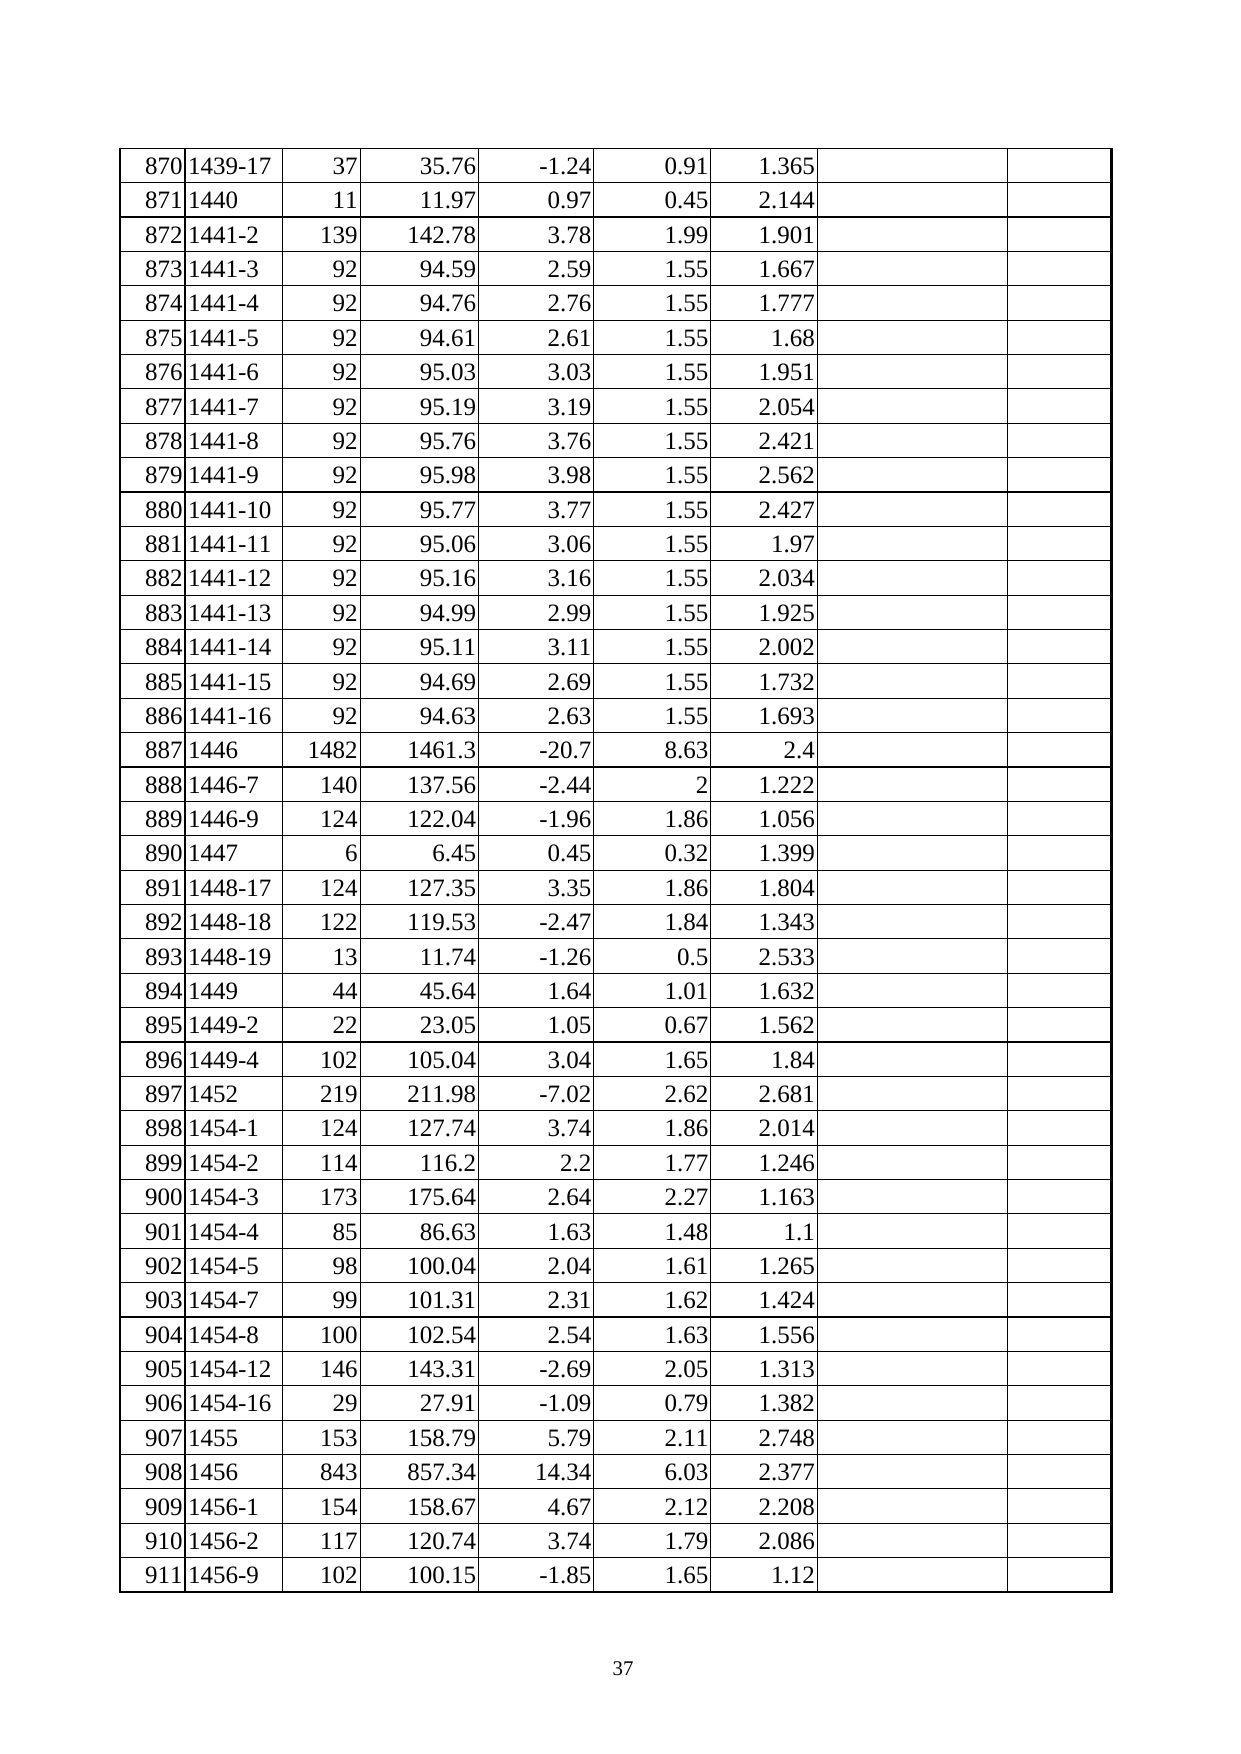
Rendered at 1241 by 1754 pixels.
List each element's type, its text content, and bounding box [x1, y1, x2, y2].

table_cell 2.31 [479, 1283, 593, 1316]
table_cell 124 [283, 871, 360, 904]
table_cell -1.96 [479, 802, 593, 835]
table_cell [818, 836, 1007, 869]
table_cell [818, 1008, 1007, 1041]
table_cell 94.61 [361, 321, 478, 354]
table_cell 1.61 [594, 1249, 710, 1282]
table_cell 2.208 [711, 1489, 817, 1523]
table_cell [818, 527, 1007, 560]
table_cell 2.002 [711, 630, 817, 663]
table_cell 857.34 [361, 1455, 478, 1488]
table_cell [1008, 905, 1110, 938]
table_cell 1441-9 [186, 458, 282, 491]
table_cell [1008, 1421, 1110, 1454]
table_cell 1441-16 [186, 699, 282, 732]
table_cell 122.04 [361, 802, 478, 835]
table_cell 904 [121, 1318, 184, 1351]
table_cell 2.62 [594, 1077, 710, 1110]
table_cell 154 [283, 1489, 360, 1523]
table_cell 92 [283, 286, 360, 319]
table_cell 124 [283, 802, 360, 835]
table_cell 92 [283, 561, 360, 594]
table_cell 95.06 [361, 527, 478, 560]
table_cell [1008, 1318, 1110, 1351]
table_cell 1.62 [594, 1283, 710, 1316]
table_cell 1.804 [711, 871, 817, 904]
table_cell 3.76 [479, 424, 593, 457]
table_cell 1482 [283, 733, 360, 766]
table_cell [1008, 286, 1110, 319]
table_cell [1008, 1077, 1110, 1110]
table_cell 3.11 [479, 630, 593, 663]
table_cell 2.27 [594, 1180, 710, 1213]
table_cell 897 [121, 1077, 184, 1110]
table_cell [818, 768, 1007, 801]
table_cell 1441-13 [186, 596, 282, 629]
table_cell 3.03 [479, 355, 593, 388]
table_cell 1441-2 [186, 218, 282, 251]
table_cell 0.67 [594, 1008, 710, 1041]
table_cell -1.26 [479, 939, 593, 973]
table_cell 1.667 [711, 252, 817, 285]
table_cell 127.74 [361, 1111, 478, 1144]
table_cell 1447 [186, 836, 282, 869]
table_cell 3.06 [479, 527, 593, 560]
table_cell 908 [121, 1455, 184, 1488]
table_cell 4.67 [479, 1489, 593, 1523]
table_cell 1441-4 [186, 286, 282, 319]
table_cell 890 [121, 836, 184, 869]
table_cell [818, 1558, 1007, 1591]
table_cell 900 [121, 1180, 184, 1213]
table_cell [1008, 1489, 1110, 1523]
table_cell 1.55 [594, 493, 710, 526]
table_cell 1441-15 [186, 664, 282, 698]
table_cell 1.382 [711, 1386, 817, 1419]
table_cell 870 [121, 149, 184, 182]
table_cell 1.01 [594, 974, 710, 1007]
table_cell 2.144 [711, 183, 817, 216]
table_cell -2.44 [479, 768, 593, 801]
table_cell 1.55 [594, 527, 710, 560]
table_cell 102 [283, 1558, 360, 1591]
table_cell 92 [283, 458, 360, 491]
table_cell 1441-3 [186, 252, 282, 285]
table_cell 1461.3 [361, 733, 478, 766]
table_cell 1449-2 [186, 1008, 282, 1041]
table_cell 2.377 [711, 1455, 817, 1488]
table_cell [818, 1214, 1007, 1248]
table_cell 1454-2 [186, 1146, 282, 1179]
table_cell 1449 [186, 974, 282, 1007]
table_cell 11 [283, 183, 360, 216]
table_cell [818, 699, 1007, 732]
table_cell 1.1 [711, 1214, 817, 1248]
table_cell 143.31 [361, 1352, 478, 1385]
table_cell 11.74 [361, 939, 478, 973]
table_cell 1441-12 [186, 561, 282, 594]
table_cell [818, 1146, 1007, 1179]
table_cell 116.2 [361, 1146, 478, 1179]
table_cell 1.86 [594, 802, 710, 835]
table_cell [818, 458, 1007, 491]
table_cell 1.55 [594, 286, 710, 319]
table_cell [1008, 1249, 1110, 1282]
table_cell 3.74 [479, 1111, 593, 1144]
table_cell -2.47 [479, 905, 593, 938]
table_cell 100 [283, 1318, 360, 1351]
table_cell 173 [283, 1180, 360, 1213]
table_cell 1.86 [594, 1111, 710, 1144]
table_cell 883 [121, 596, 184, 629]
table_cell 877 [121, 389, 184, 423]
table_cell 1.163 [711, 1180, 817, 1213]
table_cell 1452 [186, 1077, 282, 1110]
table_cell 2.054 [711, 389, 817, 423]
table_cell 2.11 [594, 1421, 710, 1454]
table_cell 92 [283, 664, 360, 698]
table_cell 92 [283, 389, 360, 423]
table_cell [818, 355, 1007, 388]
table_cell [1008, 183, 1110, 216]
table_cell 1440 [186, 183, 282, 216]
table_cell 3.19 [479, 389, 593, 423]
table_cell 1.056 [711, 802, 817, 835]
table_cell 873 [121, 252, 184, 285]
table_cell 1.693 [711, 699, 817, 732]
table_cell 1.99 [594, 218, 710, 251]
table_cell 1.97 [711, 527, 817, 560]
table_cell 3.16 [479, 561, 593, 594]
table_cell [1008, 1352, 1110, 1385]
table_cell [818, 596, 1007, 629]
table_cell [1008, 389, 1110, 423]
table_cell [818, 1283, 1007, 1316]
table_cell 5.79 [479, 1421, 593, 1454]
table_cell 1441-8 [186, 424, 282, 457]
table_cell 2.04 [479, 1249, 593, 1282]
table_cell 1454-16 [186, 1386, 282, 1419]
table_cell 94.59 [361, 252, 478, 285]
table_cell 1.562 [711, 1008, 817, 1041]
table_cell [818, 733, 1007, 766]
table_cell 1454-12 [186, 1352, 282, 1385]
table_cell 880 [121, 493, 184, 526]
table_cell [818, 905, 1007, 938]
table_cell 92 [283, 424, 360, 457]
table_cell 105.04 [361, 1043, 478, 1076]
table_cell 127.35 [361, 871, 478, 904]
table_cell 1454-4 [186, 1214, 282, 1248]
table_cell [1008, 1146, 1110, 1179]
table_cell 1.84 [594, 905, 710, 938]
table_cell 1.84 [711, 1043, 817, 1076]
table_cell 874 [121, 286, 184, 319]
table_cell [1008, 699, 1110, 732]
table_cell -2.69 [479, 1352, 593, 1385]
table_cell 1.65 [594, 1558, 710, 1591]
table_cell 1.901 [711, 218, 817, 251]
table_cell 901 [121, 1214, 184, 1248]
table_cell 95.77 [361, 493, 478, 526]
table_cell 871 [121, 183, 184, 216]
table_cell 3.98 [479, 458, 593, 491]
table_cell 2.63 [479, 699, 593, 732]
table_cell 139 [283, 218, 360, 251]
table_cell 2.61 [479, 321, 593, 354]
table_cell 2.05 [594, 1352, 710, 1385]
table_cell [818, 183, 1007, 216]
table_cell [818, 974, 1007, 1007]
table_cell 1448-19 [186, 939, 282, 973]
table_cell 175.64 [361, 1180, 478, 1213]
table_cell [818, 871, 1007, 904]
table_cell 1.55 [594, 664, 710, 698]
table_cell 211.98 [361, 1077, 478, 1110]
table_cell 1448-17 [186, 871, 282, 904]
table_cell 92 [283, 493, 360, 526]
table_cell 1.424 [711, 1283, 817, 1316]
table_cell [818, 321, 1007, 354]
table_cell 875 [121, 321, 184, 354]
table_cell 95.03 [361, 355, 478, 388]
table_cell 44 [283, 974, 360, 1007]
table_cell [1008, 1455, 1110, 1488]
table_cell 1.365 [711, 149, 817, 182]
table_cell 1454-7 [186, 1283, 282, 1316]
table_cell 1.63 [594, 1318, 710, 1351]
table_cell 898 [121, 1111, 184, 1144]
table_cell 2.086 [711, 1524, 817, 1557]
table_cell [818, 1077, 1007, 1110]
table_cell [1008, 733, 1110, 766]
table_cell [818, 1180, 1007, 1213]
table_cell 1456-2 [186, 1524, 282, 1557]
table_cell 100.04 [361, 1249, 478, 1282]
table_cell 885 [121, 664, 184, 698]
table_cell [818, 1318, 1007, 1351]
table_cell 899 [121, 1146, 184, 1179]
table_cell -1.85 [479, 1558, 593, 1591]
table_cell 1.55 [594, 630, 710, 663]
table_cell 882 [121, 561, 184, 594]
table_cell [1008, 1180, 1110, 1213]
table_cell 2.76 [479, 286, 593, 319]
table_cell 119.53 [361, 905, 478, 938]
table_cell 1.55 [594, 321, 710, 354]
table_cell [818, 1249, 1007, 1282]
table_cell [1008, 664, 1110, 698]
table_cell 905 [121, 1352, 184, 1385]
table_cell 1456-1 [186, 1489, 282, 1523]
table_cell 1.55 [594, 389, 710, 423]
table_cell 2.748 [711, 1421, 817, 1454]
table_cell 1441-10 [186, 493, 282, 526]
table_cell 1.399 [711, 836, 817, 869]
table_cell 94.76 [361, 286, 478, 319]
table_cell [818, 1352, 1007, 1385]
table_cell 1.55 [594, 596, 710, 629]
table_cell 1.65 [594, 1043, 710, 1076]
table_cell 1.556 [711, 1318, 817, 1351]
table_cell 1441-6 [186, 355, 282, 388]
table_cell [1008, 493, 1110, 526]
table_cell 2.562 [711, 458, 817, 491]
table_cell 94.63 [361, 699, 478, 732]
table_cell 95.76 [361, 424, 478, 457]
table_cell 876 [121, 355, 184, 388]
table_cell 95.16 [361, 561, 478, 594]
table_cell 92 [283, 630, 360, 663]
table_cell 219 [283, 1077, 360, 1110]
table_cell 907 [121, 1421, 184, 1454]
table_cell [818, 664, 1007, 698]
table_cell 2.12 [594, 1489, 710, 1523]
table_cell 1.732 [711, 664, 817, 698]
table_cell [1008, 321, 1110, 354]
table_cell [1008, 458, 1110, 491]
table_cell 6 [283, 836, 360, 869]
table_cell [1008, 149, 1110, 182]
table_cell 1441-5 [186, 321, 282, 354]
table_cell 1446 [186, 733, 282, 766]
table_cell 158.79 [361, 1421, 478, 1454]
table_cell 1.68 [711, 321, 817, 354]
table_cell 37 [283, 149, 360, 182]
table_cell 889 [121, 802, 184, 835]
table_cell 1.86 [594, 871, 710, 904]
table_cell -7.02 [479, 1077, 593, 1110]
table_cell 1.55 [594, 355, 710, 388]
table_cell 0.97 [479, 183, 593, 216]
table_cell 3.77 [479, 493, 593, 526]
table_cell 3.78 [479, 218, 593, 251]
table_cell [1008, 836, 1110, 869]
table_cell 1.925 [711, 596, 817, 629]
table_cell 1454-8 [186, 1318, 282, 1351]
table_cell 910 [121, 1524, 184, 1557]
table_cell [1008, 1386, 1110, 1419]
table_cell 1.63 [479, 1214, 593, 1248]
table_cell [818, 389, 1007, 423]
table_cell [1008, 1283, 1110, 1316]
table_cell [818, 1524, 1007, 1557]
table_cell 1.222 [711, 768, 817, 801]
table_cell 0.5 [594, 939, 710, 973]
table_cell 0.91 [594, 149, 710, 182]
table_cell 894 [121, 974, 184, 1007]
table_cell 884 [121, 630, 184, 663]
table_cell 1.265 [711, 1249, 817, 1282]
table_cell [1008, 1214, 1110, 1248]
table_cell 0.32 [594, 836, 710, 869]
table_cell 1441-14 [186, 630, 282, 663]
table_cell 13 [283, 939, 360, 973]
table_cell 1456 [186, 1455, 282, 1488]
table_cell 1448-18 [186, 905, 282, 938]
table_cell 1455 [186, 1421, 282, 1454]
table_cell 95.19 [361, 389, 478, 423]
table_cell 3.74 [479, 1524, 593, 1557]
table_cell [818, 802, 1007, 835]
table_cell 906 [121, 1386, 184, 1419]
table_cell 895 [121, 1008, 184, 1041]
table_cell 1.48 [594, 1214, 710, 1248]
table_cell 843 [283, 1455, 360, 1488]
table_cell [1008, 218, 1110, 251]
table_cell 102.54 [361, 1318, 478, 1351]
table_cell [818, 1111, 1007, 1144]
table_cell 2.64 [479, 1180, 593, 1213]
table_cell 1454-3 [186, 1180, 282, 1213]
table_cell 14.34 [479, 1455, 593, 1488]
table_cell [1008, 871, 1110, 904]
table_cell [1008, 802, 1110, 835]
table_cell 94.69 [361, 664, 478, 698]
table_cell 2.014 [711, 1111, 817, 1144]
table_cell [1008, 630, 1110, 663]
table_cell 1456-9 [186, 1558, 282, 1591]
table_cell 2.2 [479, 1146, 593, 1179]
table_cell 1.12 [711, 1558, 817, 1591]
table_cell 1446-7 [186, 768, 282, 801]
table_cell [818, 1421, 1007, 1454]
table_cell 1454-1 [186, 1111, 282, 1144]
table_cell 117 [283, 1524, 360, 1557]
table_cell [1008, 252, 1110, 285]
table_cell 878 [121, 424, 184, 457]
table_cell 153 [283, 1421, 360, 1454]
table_cell 1.55 [594, 424, 710, 457]
table_cell -1.24 [479, 149, 593, 182]
table_cell [818, 252, 1007, 285]
table_cell 1439-17 [186, 149, 282, 182]
table_cell 1441-11 [186, 527, 282, 560]
table_cell 146 [283, 1352, 360, 1385]
table_cell 8.63 [594, 733, 710, 766]
table_cell 881 [121, 527, 184, 560]
table_cell 94.99 [361, 596, 478, 629]
table_cell 886 [121, 699, 184, 732]
table_cell [1008, 596, 1110, 629]
table_cell 22 [283, 1008, 360, 1041]
table_cell 92 [283, 699, 360, 732]
table_cell [1008, 1524, 1110, 1557]
table_cell 1.77 [594, 1146, 710, 1179]
table_cell 92 [283, 321, 360, 354]
table_cell 3.35 [479, 871, 593, 904]
table_cell 1.313 [711, 1352, 817, 1385]
table_cell 122 [283, 905, 360, 938]
table_cell 1.777 [711, 286, 817, 319]
table_cell 2.54 [479, 1318, 593, 1351]
table_cell [1008, 561, 1110, 594]
table_cell 11.97 [361, 183, 478, 216]
table_cell 909 [121, 1489, 184, 1523]
table_cell 3.04 [479, 1043, 593, 1076]
table_cell 92 [283, 355, 360, 388]
table_cell [1008, 527, 1110, 560]
table_cell 1.64 [479, 974, 593, 1007]
table_cell [1008, 424, 1110, 457]
table_cell 140 [283, 768, 360, 801]
table_cell [818, 424, 1007, 457]
table_cell 2.681 [711, 1077, 817, 1110]
table_cell 27.91 [361, 1386, 478, 1419]
table_cell 902 [121, 1249, 184, 1282]
table_cell 0.45 [479, 836, 593, 869]
table_cell 0.79 [594, 1386, 710, 1419]
table_cell 1.79 [594, 1524, 710, 1557]
table_cell 1.55 [594, 699, 710, 732]
table_cell 99 [283, 1283, 360, 1316]
table_cell [1008, 939, 1110, 973]
table_cell 6.03 [594, 1455, 710, 1488]
table_cell 1.951 [711, 355, 817, 388]
table_cell 1.55 [594, 252, 710, 285]
table_cell 98 [283, 1249, 360, 1282]
table_cell [1008, 768, 1110, 801]
table_cell 2.99 [479, 596, 593, 629]
table_cell [1008, 1043, 1110, 1076]
table_cell 86.63 [361, 1214, 478, 1248]
table_cell 891 [121, 871, 184, 904]
table_cell [818, 493, 1007, 526]
table_cell 2.034 [711, 561, 817, 594]
table_cell 1.246 [711, 1146, 817, 1179]
table_cell 893 [121, 939, 184, 973]
table_cell 1454-5 [186, 1249, 282, 1282]
table_cell [818, 630, 1007, 663]
table_cell [818, 218, 1007, 251]
table_cell 1446-9 [186, 802, 282, 835]
table_cell [1008, 1558, 1110, 1591]
table_cell 1.55 [594, 561, 710, 594]
table_cell 142.78 [361, 218, 478, 251]
table_cell [1008, 974, 1110, 1007]
table_cell [818, 1386, 1007, 1419]
table_cell 1441-7 [186, 389, 282, 423]
table_cell 2.533 [711, 939, 817, 973]
table_cell 137.56 [361, 768, 478, 801]
table_cell 45.64 [361, 974, 478, 1007]
table_cell 101.31 [361, 1283, 478, 1316]
table_cell 85 [283, 1214, 360, 1248]
table_cell 2.4 [711, 733, 817, 766]
table_cell 35.76 [361, 149, 478, 182]
table_cell [818, 1043, 1007, 1076]
table_cell 95.11 [361, 630, 478, 663]
table_cell 92 [283, 527, 360, 560]
table_cell 896 [121, 1043, 184, 1076]
table_cell 114 [283, 1146, 360, 1179]
table_cell 158.67 [361, 1489, 478, 1523]
table_cell 29 [283, 1386, 360, 1419]
table_cell [818, 939, 1007, 973]
table_cell -20.7 [479, 733, 593, 766]
table_cell 2.69 [479, 664, 593, 698]
table_cell [1008, 1008, 1110, 1041]
table_cell 903 [121, 1283, 184, 1316]
table_cell 95.98 [361, 458, 478, 491]
table_cell -1.09 [479, 1386, 593, 1419]
table_cell 2.59 [479, 252, 593, 285]
table_cell 100.15 [361, 1558, 478, 1591]
table_cell 120.74 [361, 1524, 478, 1557]
table_cell 1449-4 [186, 1043, 282, 1076]
table_cell [818, 149, 1007, 182]
table_cell 892 [121, 905, 184, 938]
table_cell [1008, 355, 1110, 388]
table_cell [818, 561, 1007, 594]
table_cell 2.427 [711, 493, 817, 526]
table_cell 2 [594, 768, 710, 801]
table_cell [818, 1455, 1007, 1488]
table_cell 1.05 [479, 1008, 593, 1041]
table_cell 23.05 [361, 1008, 478, 1041]
table_cell 6.45 [361, 836, 478, 869]
table_cell 0.45 [594, 183, 710, 216]
table_cell 1.55 [594, 458, 710, 491]
table_cell 911 [121, 1558, 184, 1591]
table_cell 92 [283, 596, 360, 629]
table_cell 1.343 [711, 905, 817, 938]
table_cell 2.421 [711, 424, 817, 457]
table_cell 124 [283, 1111, 360, 1144]
table_cell [818, 1489, 1007, 1523]
table_cell [818, 286, 1007, 319]
table_cell 872 [121, 218, 184, 251]
table_cell [1008, 1111, 1110, 1144]
table_cell 879 [121, 458, 184, 491]
table_cell 92 [283, 252, 360, 285]
table_cell 887 [121, 733, 184, 766]
table_cell 888 [121, 768, 184, 801]
table_cell 102 [283, 1043, 360, 1076]
table_cell 1.632 [711, 974, 817, 1007]
